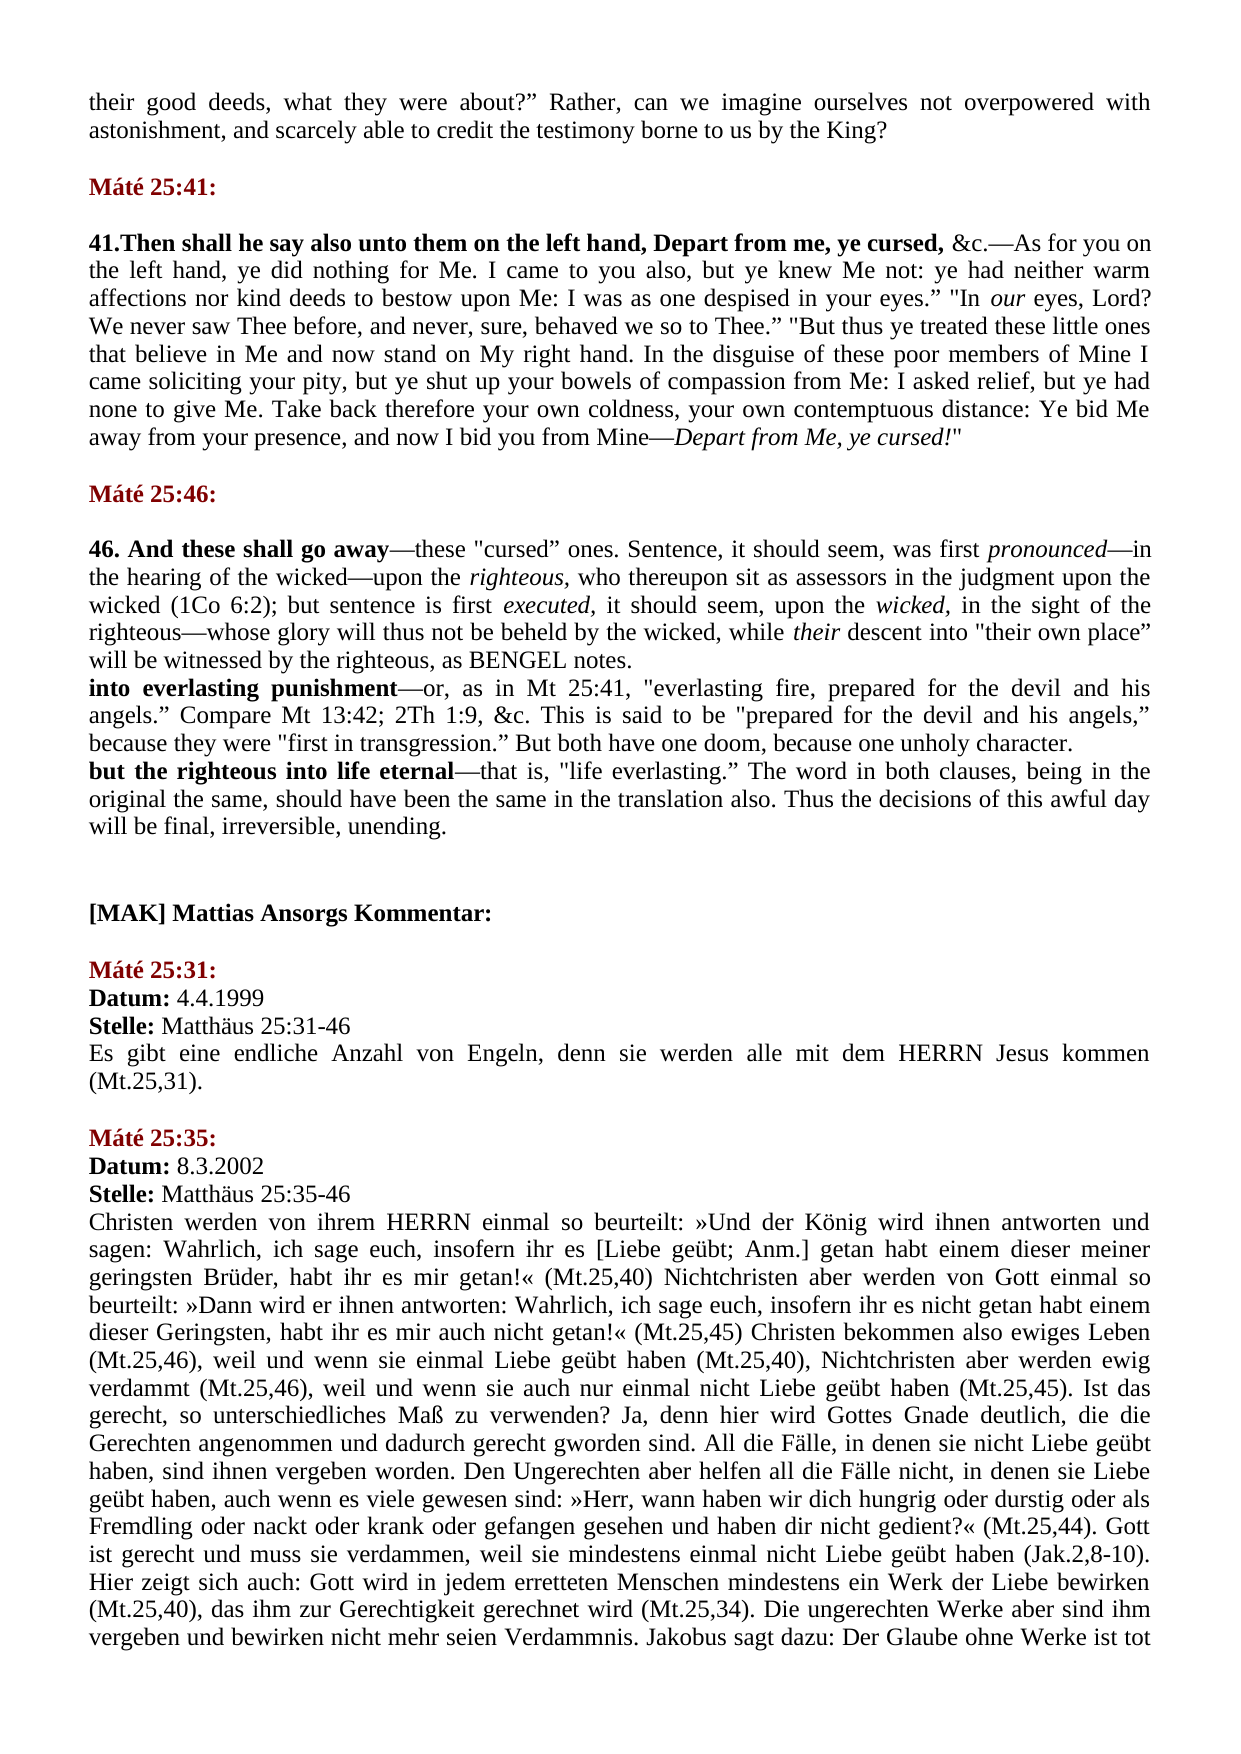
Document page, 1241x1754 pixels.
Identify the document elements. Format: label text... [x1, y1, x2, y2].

text Datum: 4.4.1999 Stelle: Matthäus 25:31-46 Es gibt eine endliche Anzahl von Engeln, denn sie werden alle mit dem HERRN Jesus kommen (Mt.25,31). [88, 984, 1152, 1095]
text Máté 25:46: [88, 480, 1152, 508]
text their good deeds, what they were about?” Rather, can we imagine ourselves not overpowered with astonishment, and scarcely able to credit the testimony borne to us by the King? [88, 88, 1152, 144]
text Datum: 8.3.2002 Stelle: Matthäus 25:35-46 Christen werden von ihrem HERRN einmal so beurteilt: »Und der König wird ihnen antworten und sagen: Wahrlich, ich sage euch, insofern ihr es [Liebe geübt; Anm.] getan habt einem dieser meiner geringsten Brüder, habt ihr es mir getan!« (Mt.25,40) Nichtchristen aber werden von Gott einmal so beurteilt: »Dann wird er ihnen antworten: Wahrlich, ich sage euch, insofern ihr es nicht getan habt einem dieser Geringsten, habt ihr es mir auch nicht getan!« (Mt.25,45) Christen bekommen also ewiges Leben (Mt.25,46), weil und wenn sie einmal Liebe geübt haben (Mt.25,40), Nichtchristen aber werden ewig verdammt (Mt.25,46), weil und wenn sie auch nur einmal nicht Liebe geübt haben (Mt.25,45). Ist das gerecht, so unterschiedliches Maß zu verwenden? Ja, denn hier wird Gottes Gnade deutlich, die die Gerechten angenommen und dadurch gerecht gworden sind. All die Fälle, in denen sie nicht Liebe geübt haben, sind ihnen vergeben worden. Den Ungerechten aber helfen all die Fälle nicht, in denen sie Liebe geübt haben, auch wenn es viele gewesen sind: »Herr, wann haben wir dich hungrig oder durstig oder als Fremdling oder nackt oder krank oder gefangen gesehen und haben dir nicht gedient?« (Mt.25,44). Gott ist gerecht und muss sie verdammen, weil sie mindestens einmal nicht Liebe geübt haben (Jak.2,8-10). Hier zeigt sich auch: Gott wird in jedem erretteten Menschen mindestens ein Werk der Liebe bewirken (Mt.25,40), das ihm zur Gerechtigkeit gerechnet wird (Mt.25,34). Die ungerechten Werke aber sind ihm vergeben und bewirken nicht mehr seien Verdammnis. Jakobus sagt dazu: Der Glaube ohne Werke ist tot [88, 1152, 1152, 1651]
text [MAK] Mattias Ansorgs Kommentar: [88, 899, 1152, 927]
text 46. And these shall go away—these "cursed” ones. Sentence, it should seem, was first pronounced—in the hearing of the wicked—upon the righteous, who thereupon sit as assessors in the judgment upon the wicked (1Co 6:2); but sentence is first executed, it should seem, upon the wicked, in the sight of the righteous—whose glory will thus not be beheld by the wicked, while their descent into "their own place” will be witnessed by the righteous, as BENGEL notes. into everlasting punishment—or, as in Mt 25:41, "everlasting fire, prepared for the devil and his angels.” Compare Mt 13:42; 2Th 1:9, &c. This is said to be "prepared for the devil and his angels,” because they were "first in transgression.” But both have one doom, because one unholy character. but the righteous into life eternal—that is, "life everlasting.” The word in both clauses, being in the original the same, should have been the same in the translation also. Thus the decisions of this awful day will be final, irreversible, unending. [88, 535, 1152, 840]
text Máté 25:31: [88, 956, 1152, 984]
text Máté 25:35: [88, 1124, 1152, 1152]
text 41.Then shall he say also unto them on the left hand, Depart from me, ye cursed, &c.—As for you on the left hand, ye did nothing for Me. I came to you also, but ye knew Me not: ye had neither warm affections nor kind deeds to bestow upon Me: I was as one despised in your eyes.” "In our eyes, Lord? We never saw Thee before, and never, sure, behaved we so to Thee.” "But thus ye treated these little ones that believe in Me and now stand on My right hand. In the disguise of these poor members of Mine I came soliciting your pity, but ye shut up your bowels of compassion from Me: I asked relief, but ye had none to give Me. Take back therefore your own coldness, your own contemptuous distance: Ye bid Me away from your presence, and now I bid you from Mine—Depart from Me, ye cursed!" [88, 229, 1152, 451]
text Máté 25:41: [88, 173, 1152, 201]
